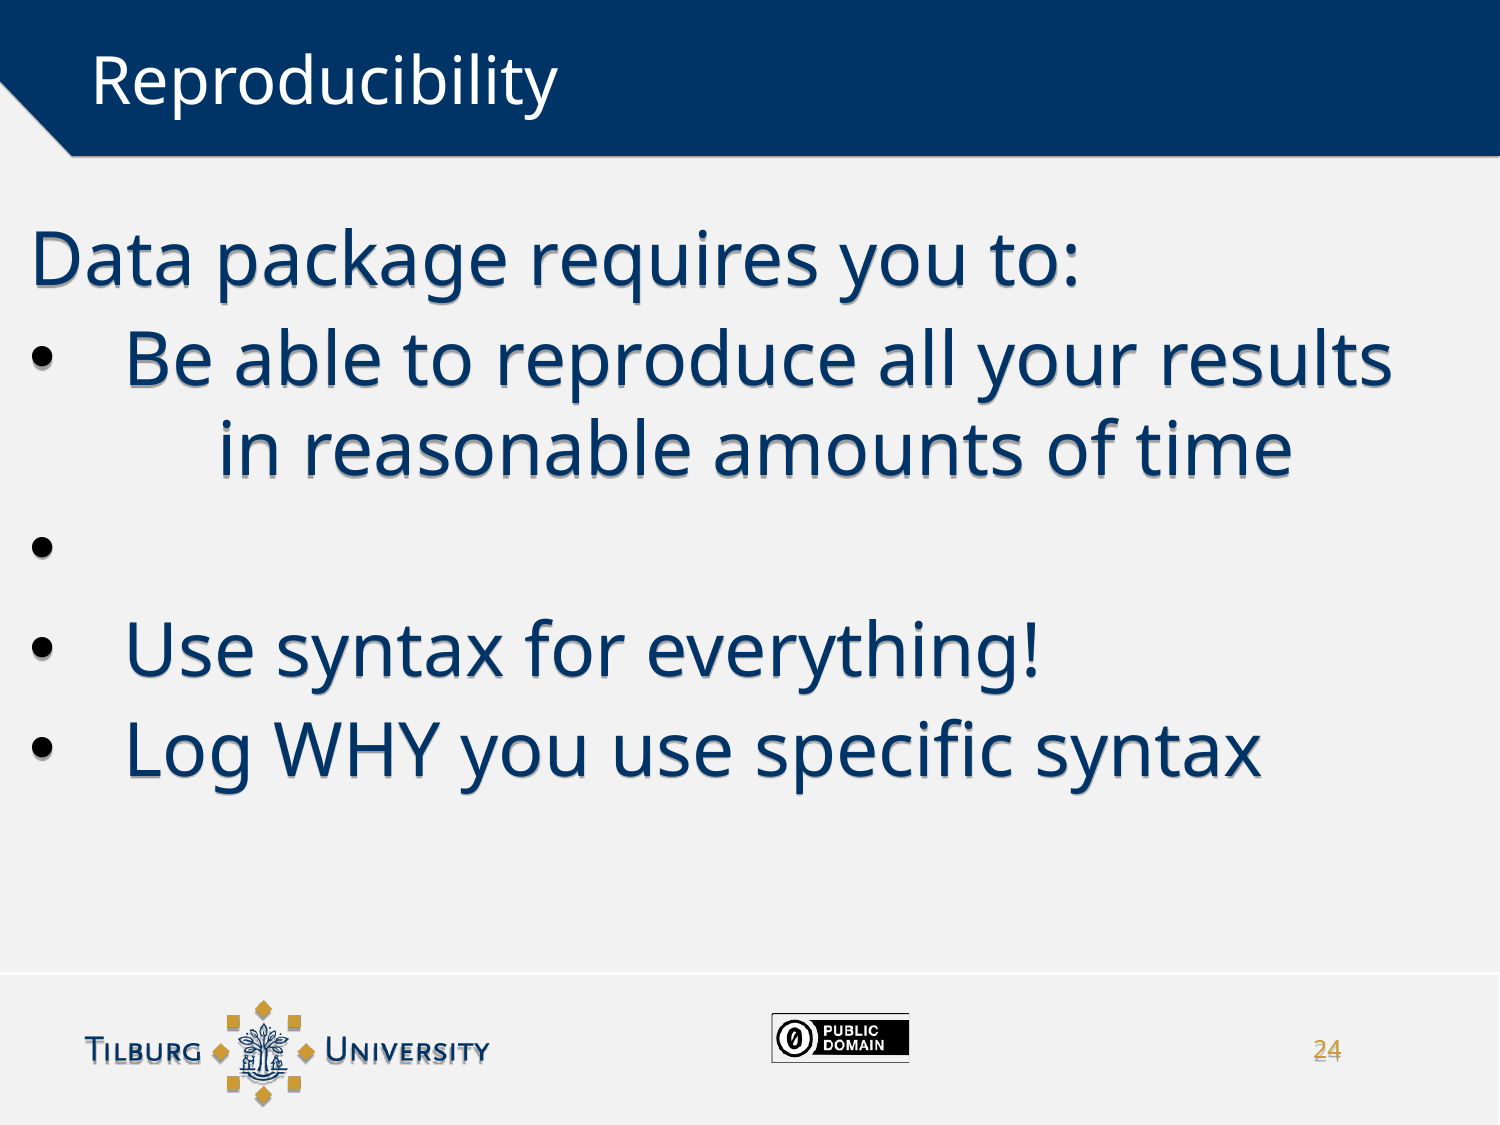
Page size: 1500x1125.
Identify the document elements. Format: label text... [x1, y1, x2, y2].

text_box Data package requires you to: Be able to reproduce all your results in reasonable amounts of time Use syntax for everything! Log WHY you use specific syntax [14, 202, 1450, 971]
text_box [1298, 1026, 1426, 1087]
text_box [772, 1014, 909, 1062]
title Reproducibility [75, 0, 1426, 156]
